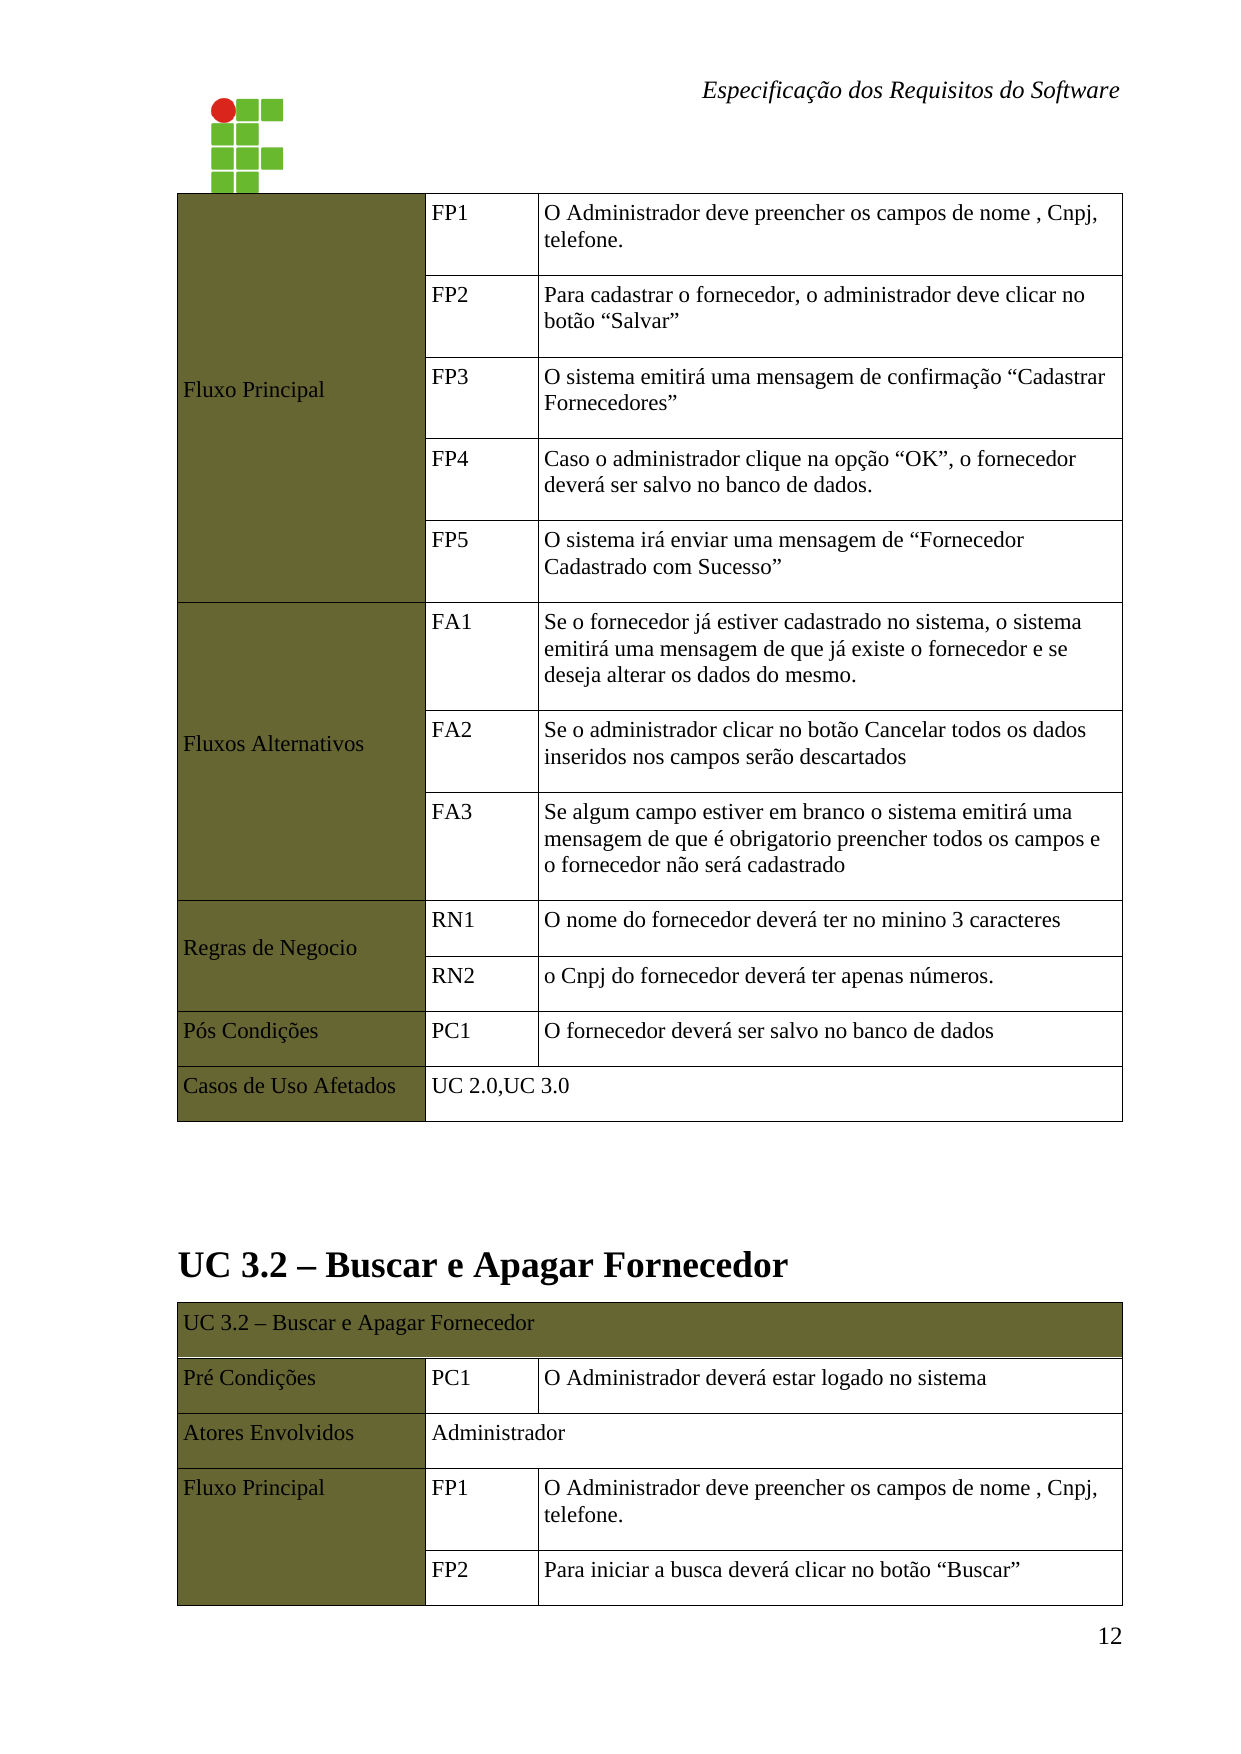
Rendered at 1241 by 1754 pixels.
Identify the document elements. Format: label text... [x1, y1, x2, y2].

table_cell FA1 [426, 603, 538, 710]
table_cell O sistema emitirá uma mensagem de confirmação “Cadastrar Fornecedores” [539, 358, 1122, 438]
table_cell O sistema irá enviar uma mensagem de “Fornecedor Cadastrado com Sucesso” [539, 521, 1122, 602]
table_cell RN2 [426, 957, 538, 1011]
table_cell Se o fornecedor já estiver cadastrado no sistema, o sistema emitirá uma mensagem de que já existe o fornecedor e se deseja alterar os dados do mesmo. [539, 603, 1122, 710]
table_cell Atores Envolvidos [178, 1414, 425, 1468]
table_cell Casos de Uso Afetados [178, 1067, 425, 1121]
table_cell O fornecedor deverá ser salvo no banco de dados [539, 1012, 1122, 1066]
table_header UC 3.2 – Buscar e Apagar Fornecedor [178, 1303, 1122, 1357]
table_cell UC 2.0,UC 3.0 [426, 1067, 1122, 1121]
table_cell FA2 [426, 711, 538, 792]
table_cell FP5 [426, 521, 538, 602]
table_cell FP3 [426, 358, 538, 438]
text UC 3.2 – Buscar e Apagar Fornecedor [177, 1242, 1122, 1285]
table_cell Pós Condições [178, 1012, 425, 1066]
table_cell Regras de Negocio [178, 901, 425, 1011]
table_cell Caso o administrador clique na opção “OK”, o fornecedor deverá ser salvo no banco de dados. [539, 439, 1122, 520]
table_cell O Administrador deve preencher os campos de nome , Cnpj, telefone. [539, 1469, 1122, 1550]
table_cell PC1 [426, 1012, 538, 1066]
table_cell o Cnpj do fornecedor deverá ter apenas números. [539, 957, 1122, 1011]
table_cell Para iniciar a busca deverá clicar no botão “Buscar” [539, 1551, 1122, 1605]
table_cell Fluxo Principal [178, 1469, 425, 1605]
table_cell O Administrador deverá estar logado no sistema [539, 1359, 1122, 1413]
table_cell Fluxos Alternativos [178, 603, 425, 900]
table_cell O nome do fornecedor deverá ter no minino 3 caracteres [539, 901, 1122, 956]
table_cell Para cadastrar o fornecedor, o administrador deve clicar no botão “Salvar” [539, 276, 1122, 357]
table_cell FP1 [426, 194, 538, 275]
table_cell RN1 [426, 901, 538, 956]
table_cell PC1 [426, 1359, 538, 1413]
table_cell FP2 [426, 1551, 538, 1605]
table_cell FA3 [426, 793, 538, 900]
table_cell Administrador [426, 1414, 1122, 1468]
table_cell FP1 [426, 1469, 538, 1550]
table_cell Se o administrador clicar no botão Cancelar todos os dados inseridos nos campos serão descartados [539, 711, 1122, 792]
table_cell FP4 [426, 439, 538, 520]
table_cell Se algum campo estiver em branco o sistema emitirá uma mensagem de que é obrigatorio preencher todos os campos e o fornecedor não será cadastrado [539, 793, 1122, 900]
table_cell O Administrador deve preencher os campos de nome , Cnpj, telefone. [539, 194, 1122, 275]
table_cell Fluxo Principal [178, 194, 425, 602]
table_cell Pré Condições [178, 1359, 425, 1413]
table_cell FP2 [426, 276, 538, 357]
